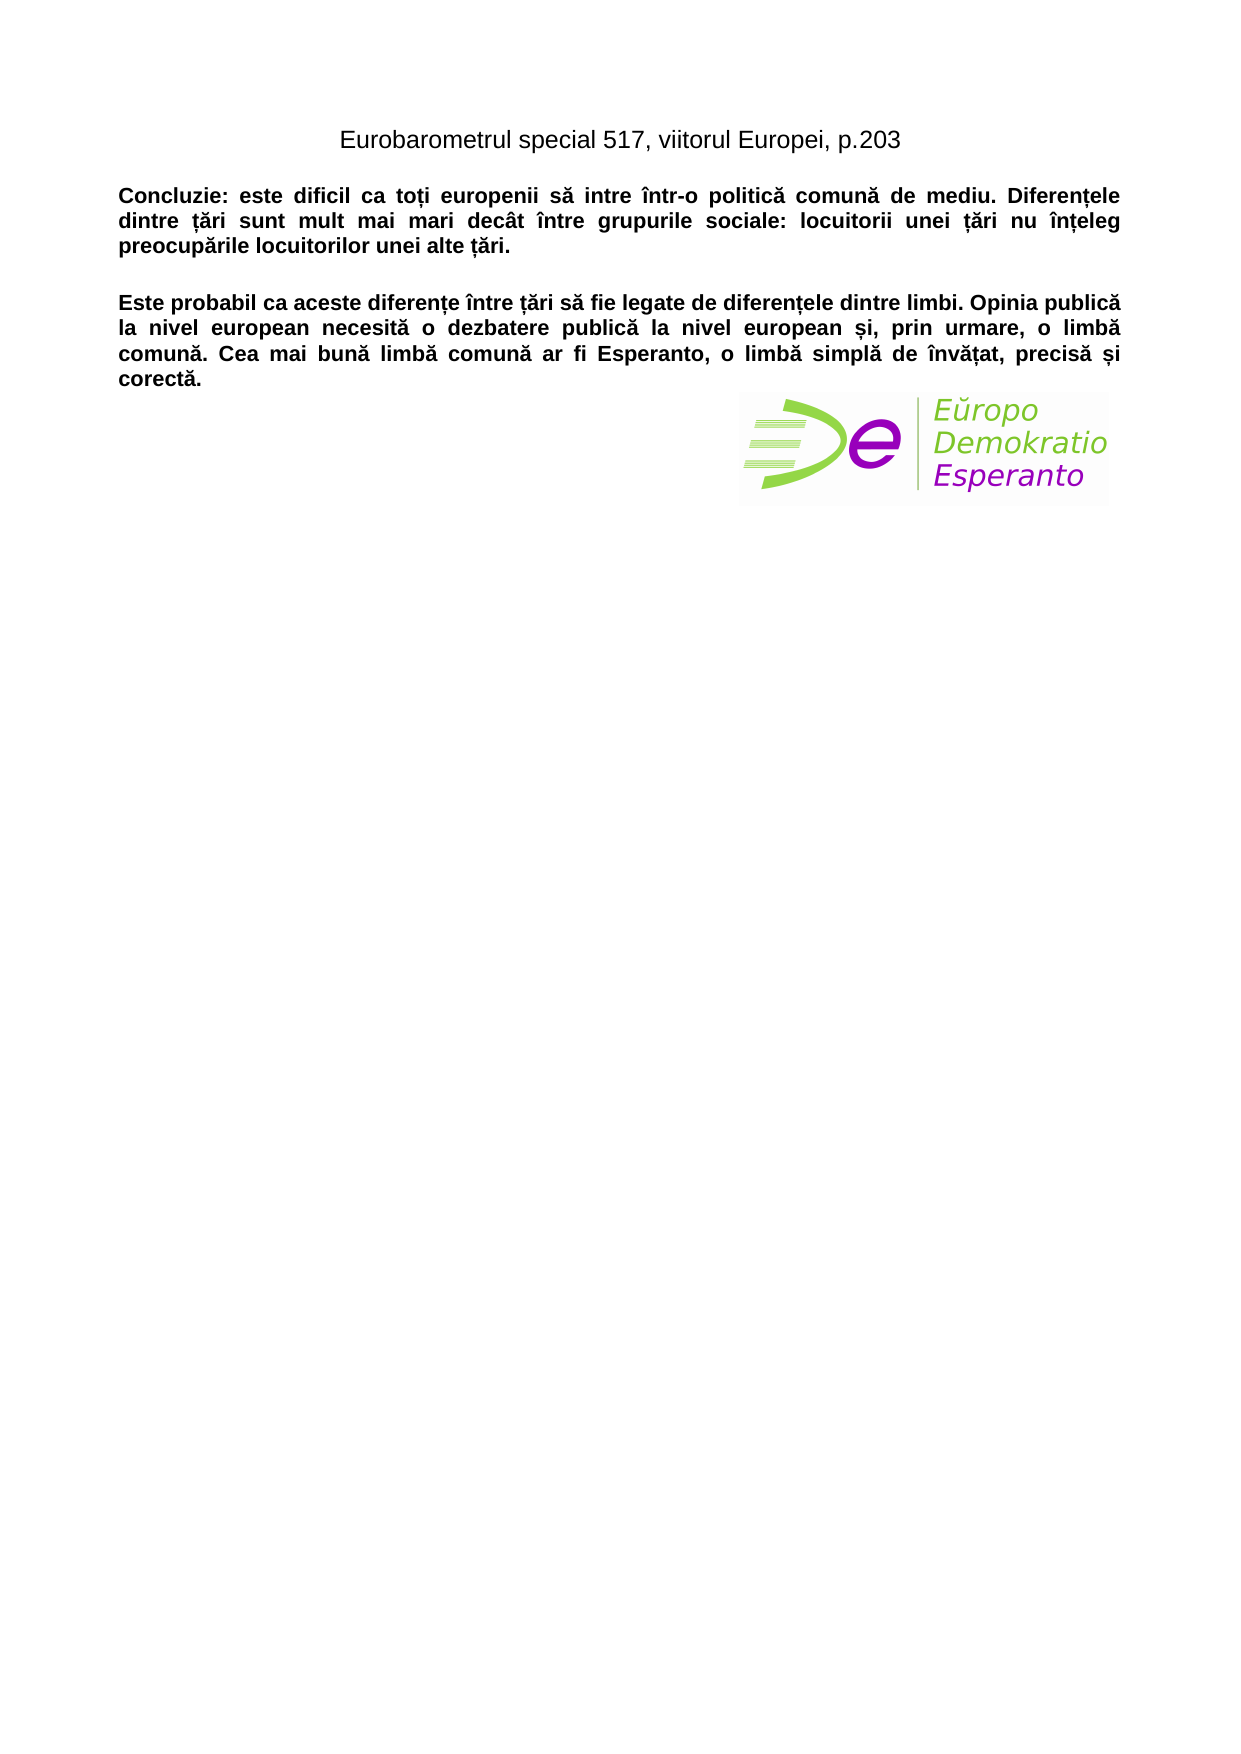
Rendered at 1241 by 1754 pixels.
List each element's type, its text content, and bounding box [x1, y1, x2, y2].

text Este probabil ca aceste diferențe între țări să fie legate de diferențele dintre limbi. Opinia publică la nivel european necesită o dezbatere publică la nivel european și, prin urmare, o limbă comună. Cea mai bună limbă comună ar fi Esperanto, o limbă simplă de învățat, precisă și corectă. [118, 290, 1122, 391]
text Concluzie: este dificil ca toți europenii să intre într-o politică comună de mediu. Diferențele dintre țări sunt mult mai mari decât între grupurile sociale: locuitorii unei țări nu înțeleg preocupările locuitorilor unei alte țări. [118, 183, 1122, 258]
picture [738, 392, 1110, 506]
